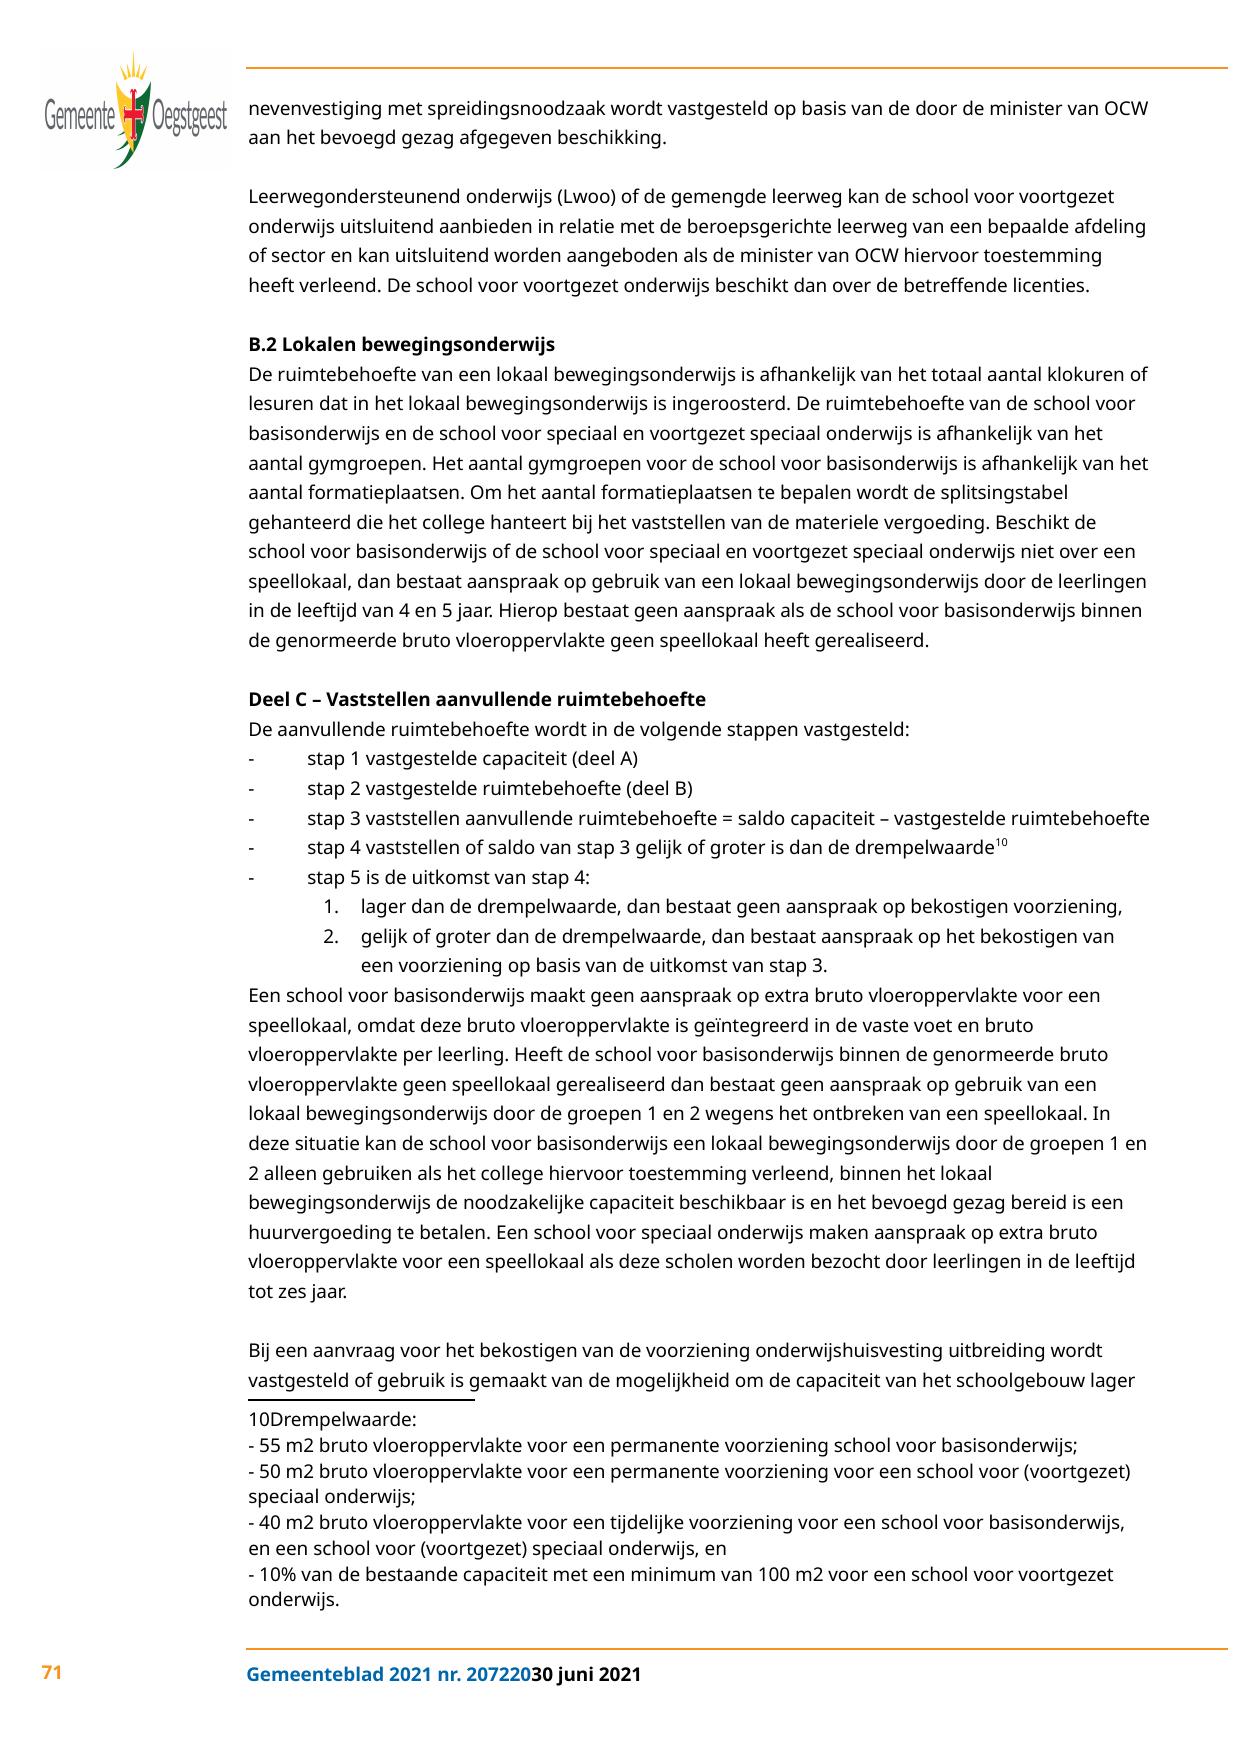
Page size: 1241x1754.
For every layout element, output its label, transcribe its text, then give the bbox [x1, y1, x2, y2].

picture [41, 47, 231, 172]
text Een school voor basisonderwijs maakt geen aanspraak op extra bruto vloeroppervlakte voor een speellokaal, omdat deze bruto vloeroppervlakte is geïntegreerd in de vaste voet en bruto vloeroppervlakte per leerling. Heeft de school voor basisonderwijs binnen de genormeerde bruto vloeroppervlakte geen speellokaal gerealiseerd dan bestaat geen aanspraak op gebruik van een lokaal bewegingsonderwijs door de groepen 1 en 2 wegens het ontbreken van een speellokaal. In deze situatie kan de school voor basisonderwijs een lokaal bewegingsonderwijs door de groepen 1 en 2 alleen gebruiken als het college hiervoor toestemming verleend, binnen het lokaal bewegingsonderwijs de noodzakelijke capaciteit beschikbaar is en het bevoegd gezag bereid is een huurvergoeding te betalen. Een school voor speciaal onderwijs maken aanspraak op extra bruto vloeroppervlakte voor een speellokaal als deze scholen worden bezocht door leerlingen in de leeftijd tot zes jaar. [248, 982, 1152, 1304]
list - 55 m2 bruto vloeroppervlakte voor een permanente voorziening school voor basisonderwijs; [248, 1432, 1152, 1458]
text Bij een aanvraag voor het bekostigen van de voorziening onderwijshuisvesting uitbreiding wordt vastgesteld of gebruik is gemaakt van de mogelijkheid om de capaciteit van het schoolgebouw lager [248, 1337, 1152, 1393]
text B.2 Lokalen bewegingsonderwijs [248, 331, 1152, 357]
list stap 5 is de uitkomst van stap 4: [248, 864, 1152, 890]
list - 40 m2 bruto vloeroppervlakte voor een tijdelijke voorziening voor een school voor basisonderwijs, en een school voor (voortgezet) speciaal onderwijs, en [248, 1509, 1152, 1561]
list stap 1 vastgestelde capaciteit (deel A) [248, 746, 1152, 771]
list - 50 m2 bruto vloeroppervlakte voor een permanente voorziening voor een school voor (voortgezet) speciaal onderwijs; [248, 1458, 1152, 1509]
list lager dan de drempelwaarde, dan bestaat geen aanspraak op bekostigen voorziening, [323, 893, 1152, 919]
list stap 4 vaststellen of saldo van stap 3 gelijk of groter is dan de drempelwaarde [248, 834, 1152, 860]
list - 10% van de bestaande capaciteit met een minimum van 100 m2 voor een school voor voortgezet onderwijs. [248, 1561, 1152, 1612]
list stap 2 vastgestelde ruimtebehoefte (deel B) [248, 775, 1152, 801]
text Leerwegondersteunend onderwijs (Lwoo) of de gemengde leerweg kan de school voor voortgezet onderwijs uitsluitend aanbieden in relatie met de beroepsgerichte leerweg van een bepaalde afdeling of sector en kan uitsluitend worden aangeboden als de minister van OCW hiervoor toestemming heeft verleend. De school voor voortgezet onderwijs beschikt dan over de betreffende licenties. [248, 183, 1152, 298]
text Deel C – Vaststellen aanvullende ruimtebehoefte [248, 686, 1152, 712]
list stap 3 vaststellen aanvullende ruimtebehoefte = saldo capaciteit – vastgestelde ruimtebehoefte [248, 805, 1152, 831]
text De aanvullende ruimtebehoefte wordt in de volgende stappen vastgesteld: [248, 716, 1152, 742]
list Drempelwaarde: [248, 1406, 1152, 1432]
text De ruimtebehoefte van een lokaal bewegingsonderwijs is afhankelijk van het totaal aantal klokuren of lesuren dat in het lokaal bewegingsonderwijs is ingeroosterd. De ruimtebehoefte van de school voor basisonderwijs en de school voor speciaal en voortgezet speciaal onderwijs is afhankelijk van het aantal gymgroepen. Het aantal gymgroepen voor de school voor basisonderwijs is afhankelijk van het aantal formatieplaatsen. Om het aantal formatieplaatsen te bepalen wordt de splitsingstabel gehanteerd die het college hanteert bij het vaststellen van de materiele vergoeding. Beschikt de school voor basisonderwijs of de school voor speciaal en voortgezet speciaal onderwijs niet over een speellokaal, dan bestaat aanspraak op gebruik van een lokaal bewegingsonderwijs door de leerlingen in de leeftijd van 4 en 5 jaar. Hierop bestaat geen aanspraak als de school voor basisonderwijs binnen de genormeerde bruto vloeroppervlakte geen speellokaal heeft gerealiseerd. [248, 361, 1152, 653]
list gelijk of groter dan de drempelwaarde, dan bestaat aanspraak op het bekostigen van een voorziening op basis van de uitkomst van stap 3. [323, 923, 1152, 978]
text nevenvestiging met spreidingsnoodzaak wordt vastgesteld op basis van de door de minister van OCW aan het bevoegd gezag afgegeven beschikking. [248, 95, 1152, 150]
